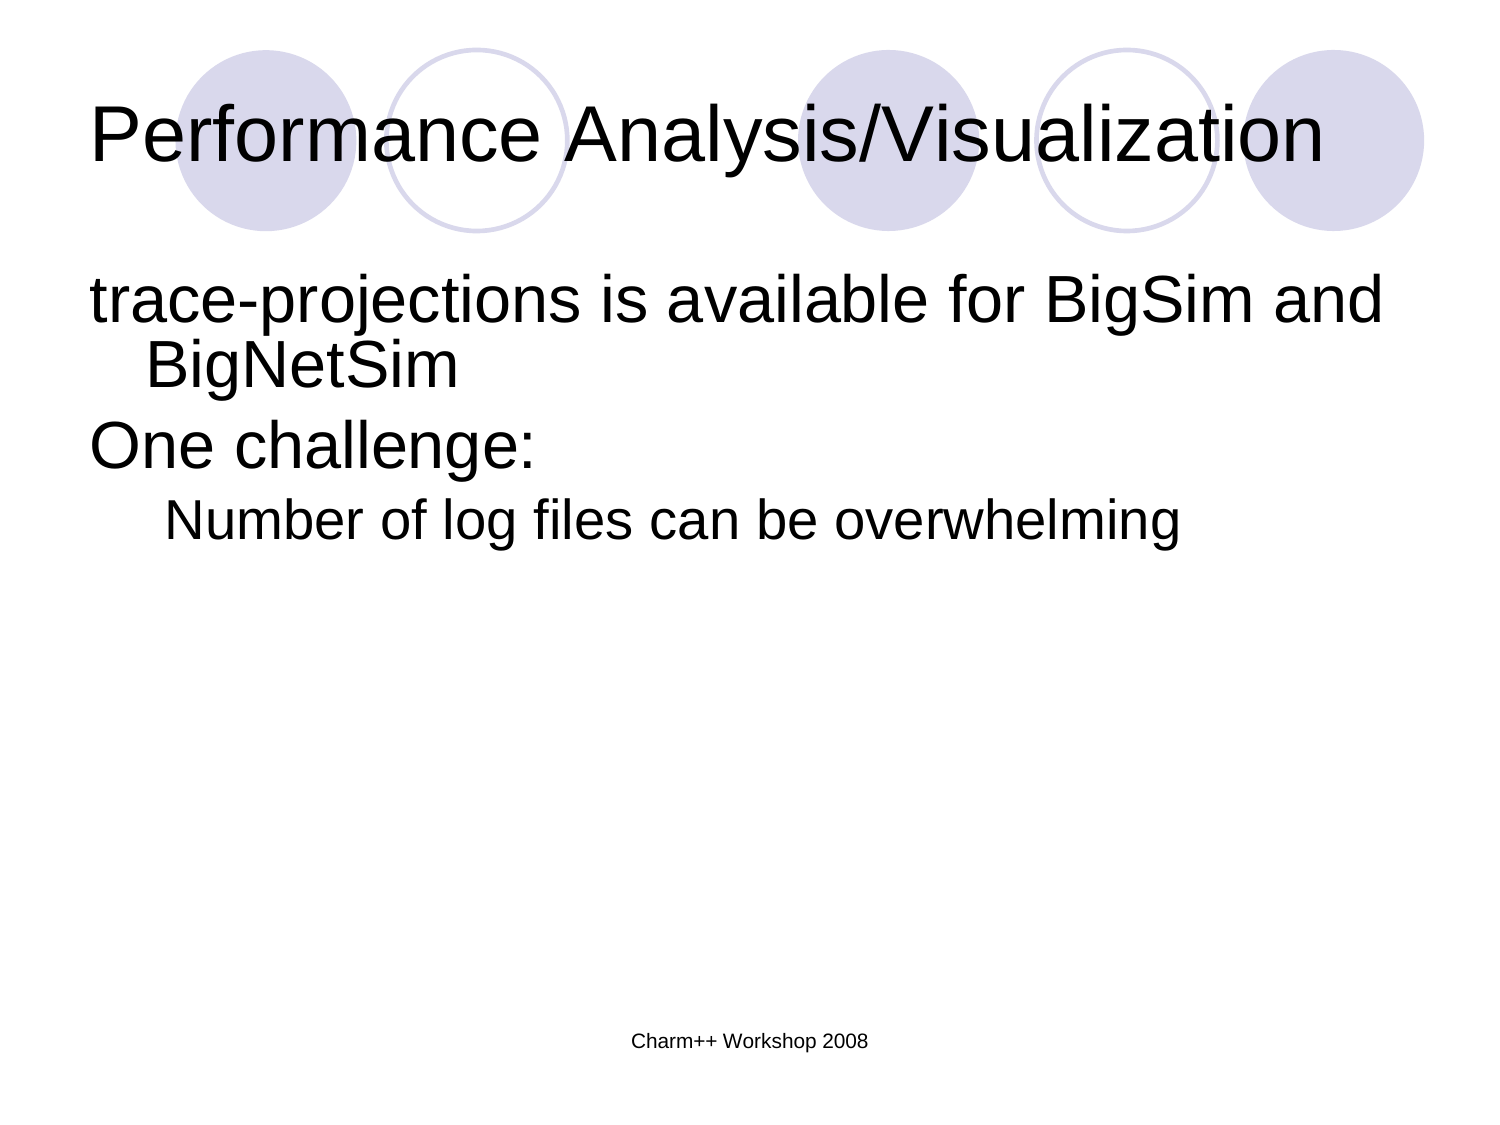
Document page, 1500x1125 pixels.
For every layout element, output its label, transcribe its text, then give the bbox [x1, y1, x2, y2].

title Performance Analysis/Visualization [75, 45, 1426, 233]
list trace-projections is available for BigSim and BigNetSim One challenge: Number of log files can be overwhelming [75, 262, 1426, 1006]
